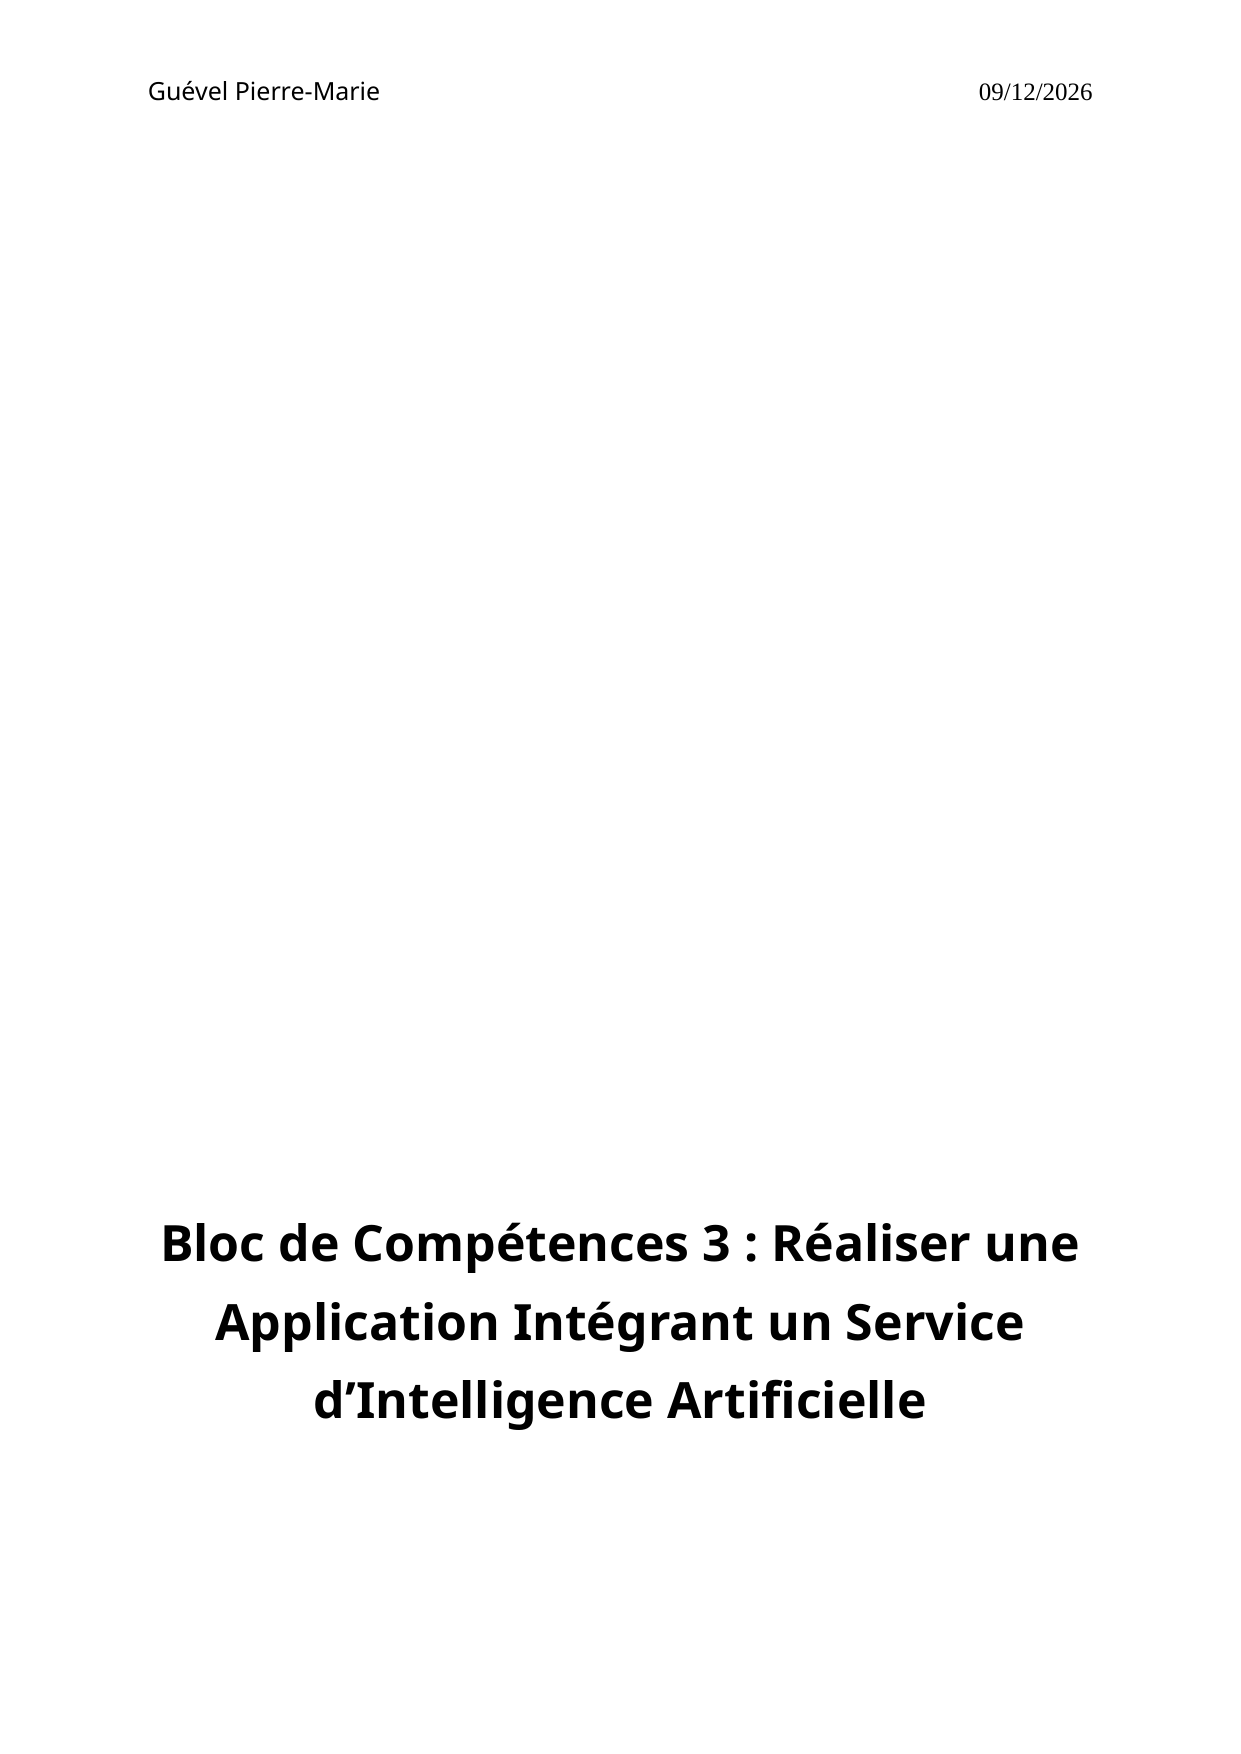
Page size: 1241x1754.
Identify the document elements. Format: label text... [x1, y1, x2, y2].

text Bloc de Compétences 3 : Réaliser une Application Intégrant un Service d’Intelligence Artificielle [148, 1208, 1093, 1433]
